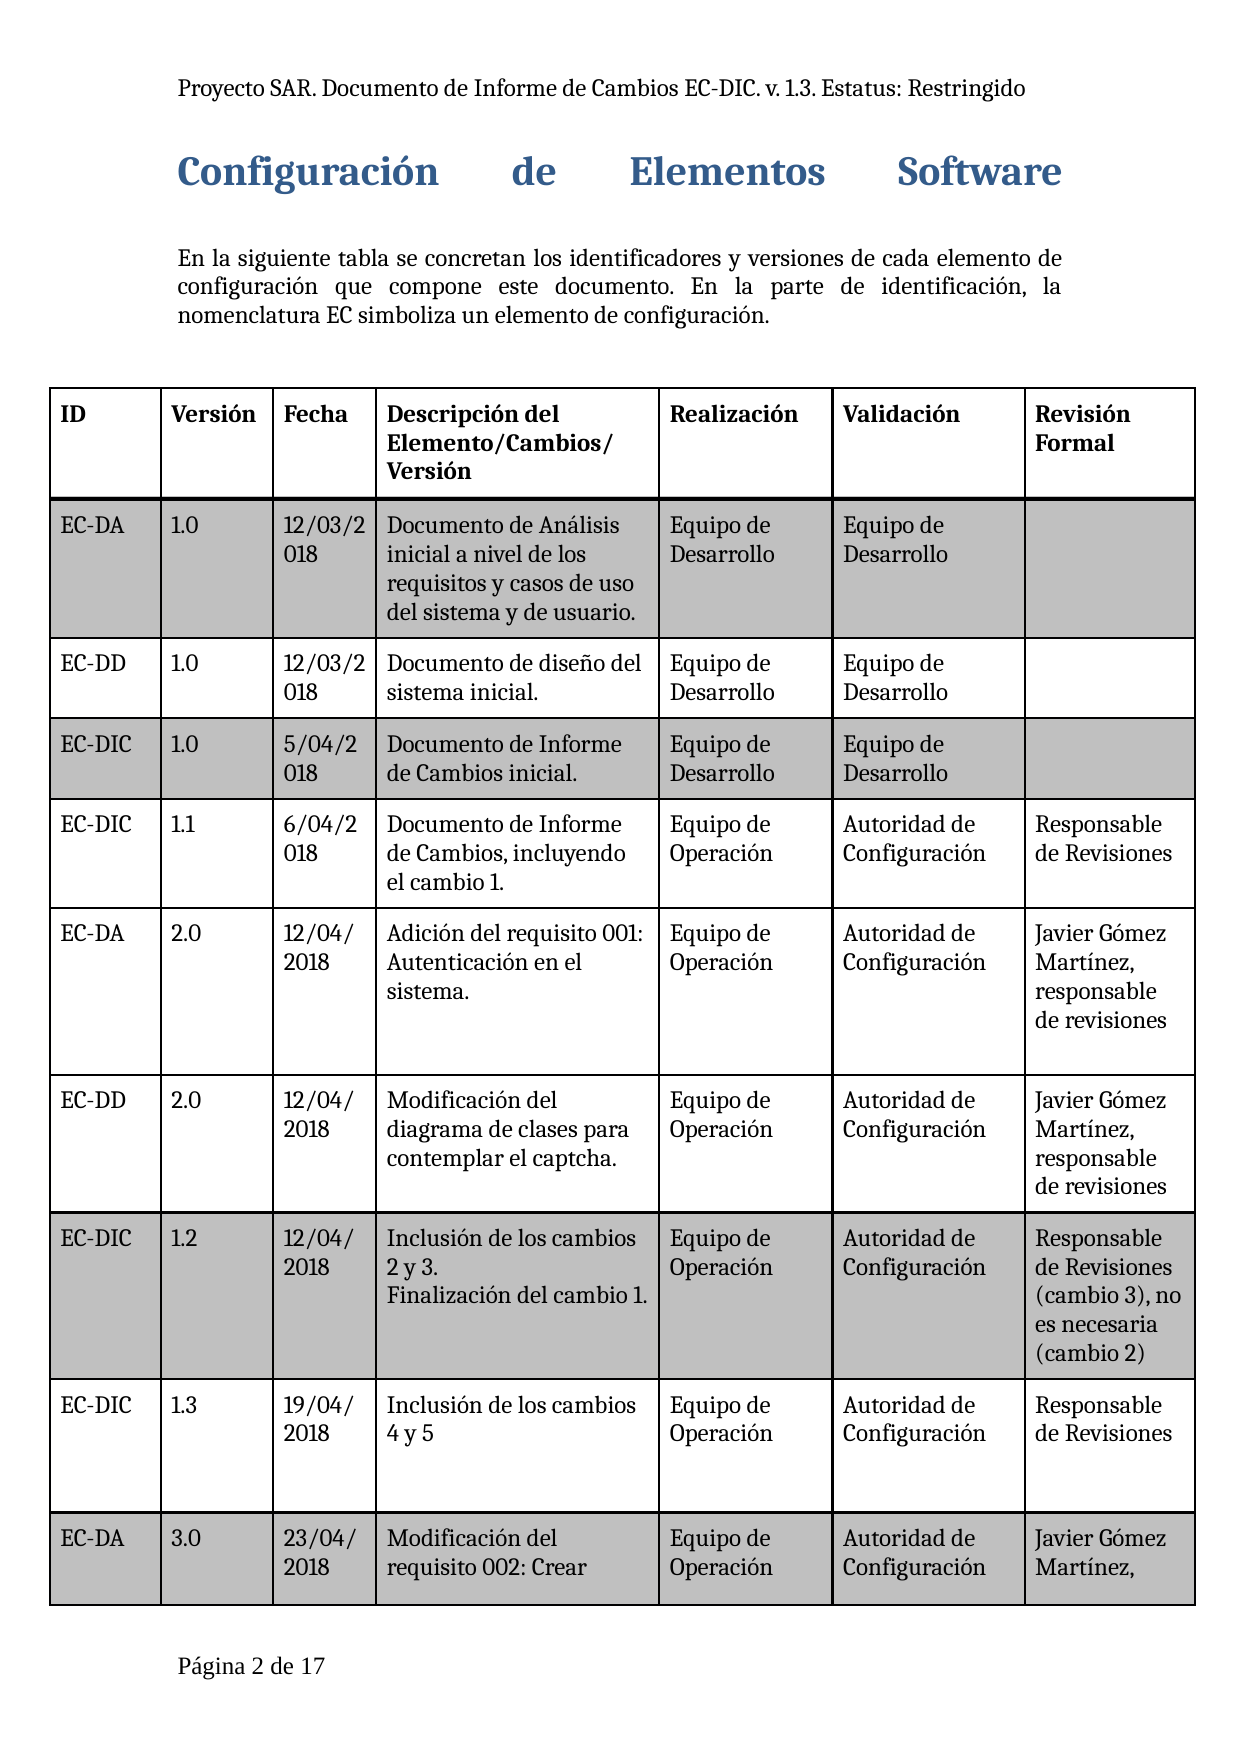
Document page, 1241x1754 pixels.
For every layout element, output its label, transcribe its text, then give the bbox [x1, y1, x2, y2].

table_cell Documento de diseño del sistema inicial. [377, 639, 658, 717]
table_cell 2.0 [162, 909, 272, 1073]
table_cell Responsable de Revisiones (cambio 3), no es necesaria (cambio 2) [1026, 1214, 1194, 1378]
table_cell EC-DA [51, 909, 160, 1073]
table_cell Equipo de Operación [660, 1514, 831, 1604]
table_header ID [51, 389, 160, 496]
table_cell Javier Gómez Martínez, [1026, 1514, 1194, 1604]
table_cell EC-DIC [51, 719, 160, 798]
table_cell Modificación del diagrama de clases para contemplar el captcha. [377, 1076, 658, 1211]
table_cell Equipo de Operación [660, 1076, 831, 1211]
table_cell [1026, 501, 1194, 637]
table_cell Equipo de Desarrollo [660, 719, 831, 798]
table_cell 12/04/2018 [274, 909, 375, 1073]
table_cell 1.0 [162, 639, 272, 717]
table_cell [1026, 719, 1194, 798]
table_cell Javier Gómez Martínez, responsable de revisiones [1026, 1076, 1194, 1211]
table_cell Equipo de Desarrollo [834, 639, 1024, 717]
table_cell 12/04/2018 [274, 1076, 375, 1211]
table_header Fecha [274, 389, 375, 496]
table_cell Inclusión de los cambios 4 y 5 [377, 1380, 658, 1511]
table_cell Autoridad de Configuración [834, 1514, 1024, 1604]
table_cell 1.3 [162, 1380, 272, 1511]
table_cell Javier Gómez Martínez, responsable de revisiones [1026, 909, 1194, 1073]
table_cell Documento de Análisis inicial a nivel de los requisitos y casos de uso del sistema y de usuario. [377, 501, 658, 637]
table_cell 23/04/2018 [274, 1514, 375, 1604]
table_cell Adición del requisito 001: Autenticación en el sistema. [377, 909, 658, 1073]
table_cell Documento de Informe de Cambios inicial. [377, 719, 658, 798]
table_cell EC-DA [51, 1514, 160, 1604]
table_cell Modificación del requisito 002: Crear [377, 1514, 658, 1604]
table_header Descripción del Elemento/Cambios/ Versión [377, 389, 658, 496]
table_cell [1026, 639, 1194, 717]
table_cell Equipo de Desarrollo [660, 501, 831, 637]
table_cell Equipo de Operación [660, 800, 831, 907]
table_cell Autoridad de Configuración [834, 1076, 1024, 1211]
table_header Realización [660, 389, 831, 496]
table_cell 1.1 [162, 800, 272, 907]
table_cell 2.0 [162, 1076, 272, 1211]
table_cell 5/04/2018 [274, 719, 375, 798]
table_cell 12/03/2018 [274, 501, 375, 637]
table_cell Autoridad de Configuración [834, 1214, 1024, 1378]
text Configuración de Elementos Software [177, 148, 1063, 243]
text En la siguiente tabla se concretan los identificadores y versiones de cada elemento de configuración que compone este documento. En la parte de identificación, la nomenclatura EC simboliza un elemento de configuración. [177, 243, 1063, 330]
table_cell 1.0 [162, 501, 272, 637]
table_header Validación [834, 389, 1024, 496]
table_cell 6/04/2018 [274, 800, 375, 907]
table_cell Autoridad de Configuración [834, 1380, 1024, 1511]
table_cell 1.0 [162, 719, 272, 798]
table_cell 12/03/2018 [274, 639, 375, 717]
table_cell EC-DA [51, 501, 160, 637]
table_header Revisión Formal [1026, 389, 1194, 496]
table_cell Equipo de Desarrollo [834, 501, 1024, 637]
table_cell Inclusión de los cambios 2 y 3. Finalización del cambio 1. [377, 1214, 658, 1378]
table_cell Equipo de Desarrollo [834, 719, 1024, 798]
table_cell EC-DIC [51, 800, 160, 907]
table_cell Autoridad de Configuración [834, 800, 1024, 907]
table_cell EC-DD [51, 1076, 160, 1211]
table_cell 19/04/2018 [274, 1380, 375, 1511]
table_cell 3.0 [162, 1514, 272, 1604]
table_cell Equipo de Operación [660, 909, 831, 1073]
table_cell 12/04/2018 [274, 1214, 375, 1378]
table_cell Equipo de Desarrollo [660, 639, 831, 717]
table_cell Documento de Informe de Cambios, incluyendo el cambio 1. [377, 800, 658, 907]
table_cell EC-DD [51, 639, 160, 717]
table_cell EC-DIC [51, 1214, 160, 1378]
table_cell Responsable de Revisiones [1026, 800, 1194, 907]
table_cell Autoridad de Configuración [834, 909, 1024, 1073]
table_cell Equipo de Operación [660, 1380, 831, 1511]
table_header Versión [162, 389, 272, 496]
table_cell Responsable de Revisiones [1026, 1380, 1194, 1511]
table_cell EC-DIC [51, 1380, 160, 1511]
table_cell 1.2 [162, 1214, 272, 1378]
table_cell Equipo de Operación [660, 1214, 831, 1378]
